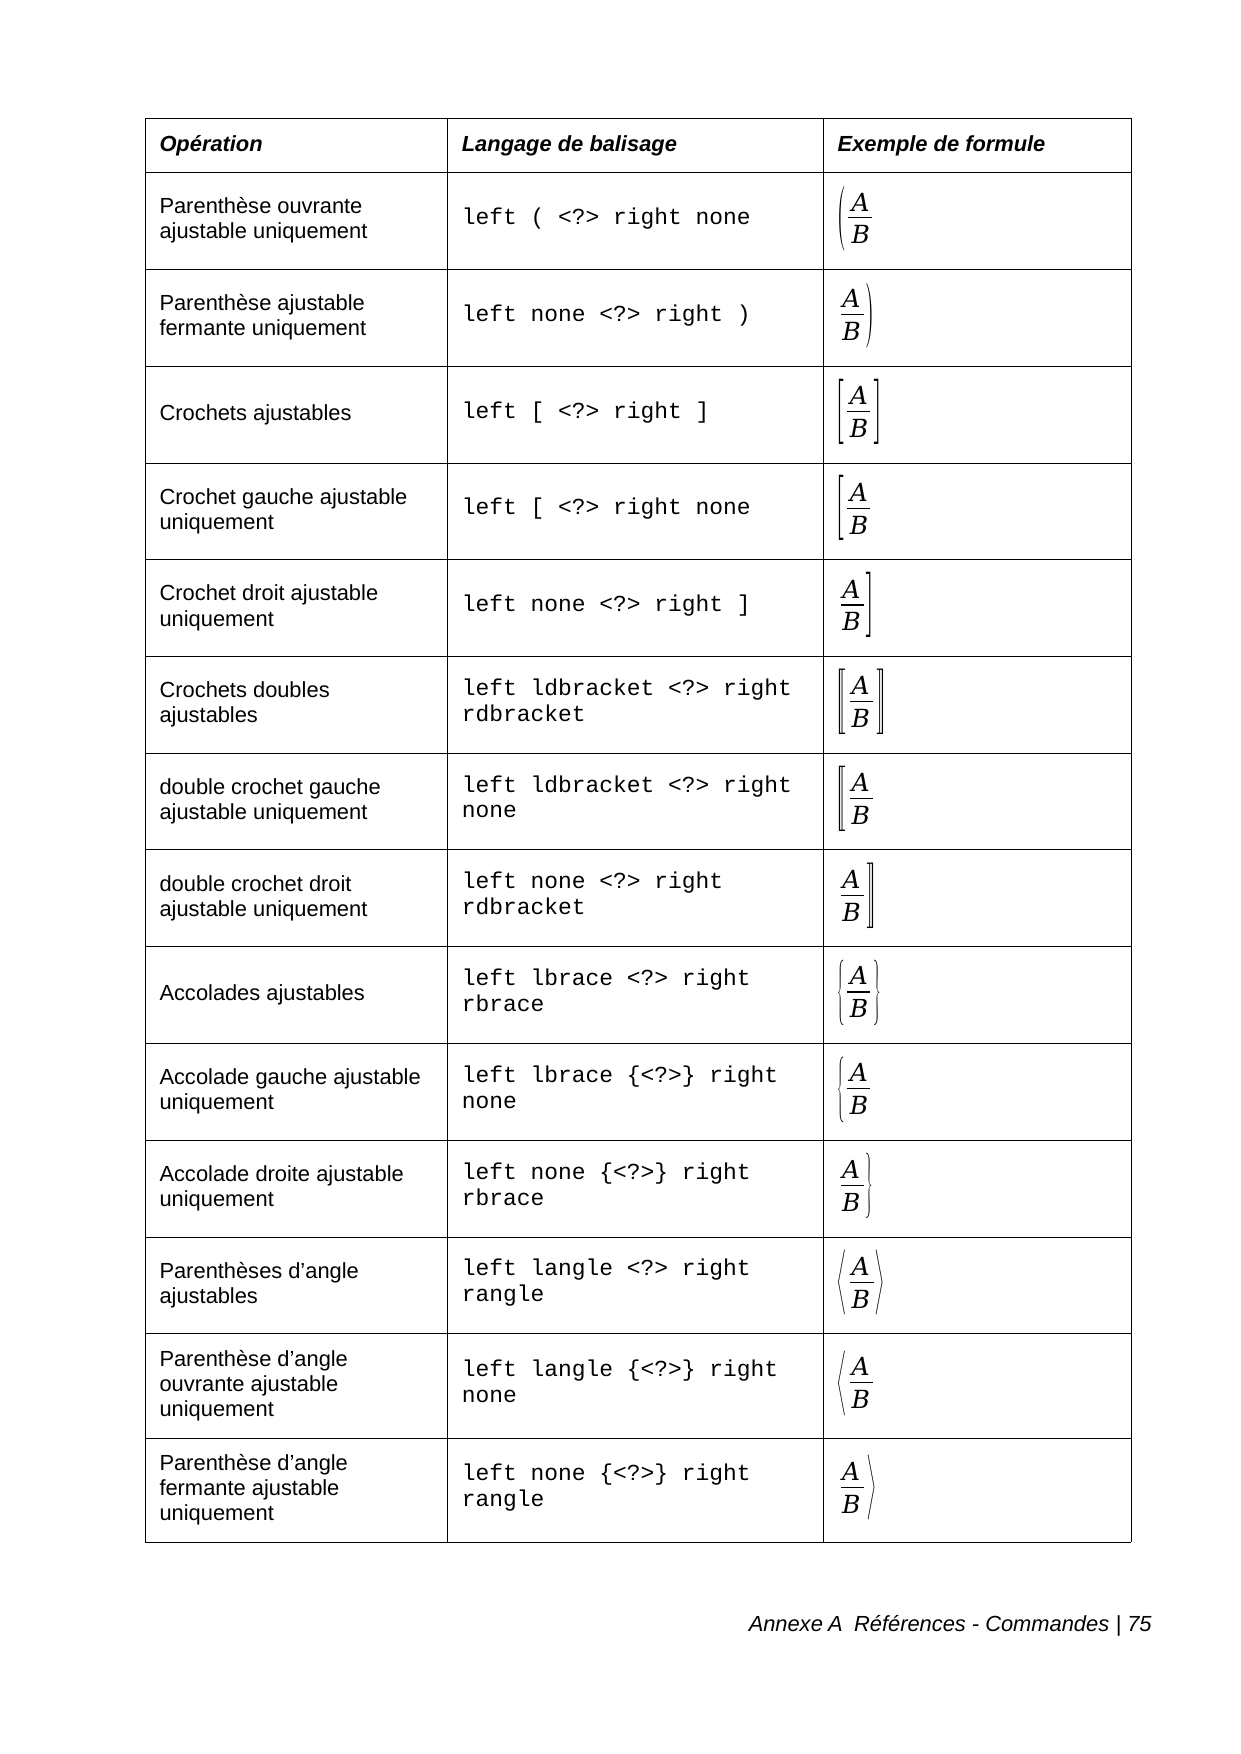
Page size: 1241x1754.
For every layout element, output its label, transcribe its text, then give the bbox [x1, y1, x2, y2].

table_header Langage de balisage [448, 119, 823, 172]
table_cell Crochets ajustables [146, 367, 447, 462]
table_cell Parenthèses d’angle ajustables [146, 1238, 447, 1333]
table_cell [824, 754, 1131, 849]
table_cell Accolades ajustables [146, 947, 447, 1043]
table_cell [824, 1044, 1131, 1140]
table_cell [824, 367, 1131, 462]
table_cell [824, 657, 1131, 753]
table_cell Crochet droit ajustable uniquement [146, 560, 447, 656]
table_header Exemple de formule [824, 119, 1131, 172]
table_cell [824, 850, 1131, 946]
table_cell Crochets doubles ajustables [146, 657, 447, 753]
table_cell left lbrace {<?>} right none [448, 1044, 823, 1140]
table_cell Parenthèse d’angle ouvrante ajustable uniquement [146, 1334, 447, 1437]
table_cell double crochet droit ajustable uniquement [146, 850, 447, 946]
table_header Opération [146, 119, 447, 172]
table_cell Accolade gauche ajustable uniquement [146, 1044, 447, 1140]
table_cell [824, 1439, 1131, 1542]
table_cell left ldbracket <?> right none [448, 754, 823, 849]
table_cell Parenthèse ajustable fermante uniquement [146, 270, 447, 366]
table_cell [824, 560, 1131, 656]
table_cell [824, 1141, 1131, 1236]
table_cell left none {<?>} right rangle [448, 1439, 823, 1542]
table_cell left [ <?> right ] [448, 367, 823, 462]
table_cell [824, 1334, 1131, 1437]
table_cell left none <?> right ] [448, 560, 823, 656]
table_cell Accolade droite ajustable uniquement [146, 1141, 447, 1236]
table_cell Parenthèse ouvrante ajustable uniquement [146, 173, 447, 269]
table_cell [824, 464, 1131, 559]
table_cell left none <?> right rdbracket [448, 850, 823, 946]
table_cell left langle {<?>} right none [448, 1334, 823, 1437]
table_cell Crochet gauche ajustable uniquement [146, 464, 447, 559]
table_cell [824, 947, 1131, 1043]
table_cell [824, 270, 1131, 366]
table_cell double crochet gauche ajustable uniquement [146, 754, 447, 849]
table_cell left langle <?> right rangle [448, 1238, 823, 1333]
table_cell Parenthèse d’angle fermante ajustable uniquement [146, 1439, 447, 1542]
table_cell left lbrace <?> right rbrace [448, 947, 823, 1043]
table_cell [824, 1238, 1131, 1333]
table_cell left none <?> right ) [448, 270, 823, 366]
table_cell left ldbracket <?> right rdbracket [448, 657, 823, 753]
table_cell left [ <?> right none [448, 464, 823, 559]
table_cell left none {<?>} right rbrace [448, 1141, 823, 1236]
table_cell left ( <?> right none [448, 173, 823, 269]
table_cell [824, 173, 1131, 269]
